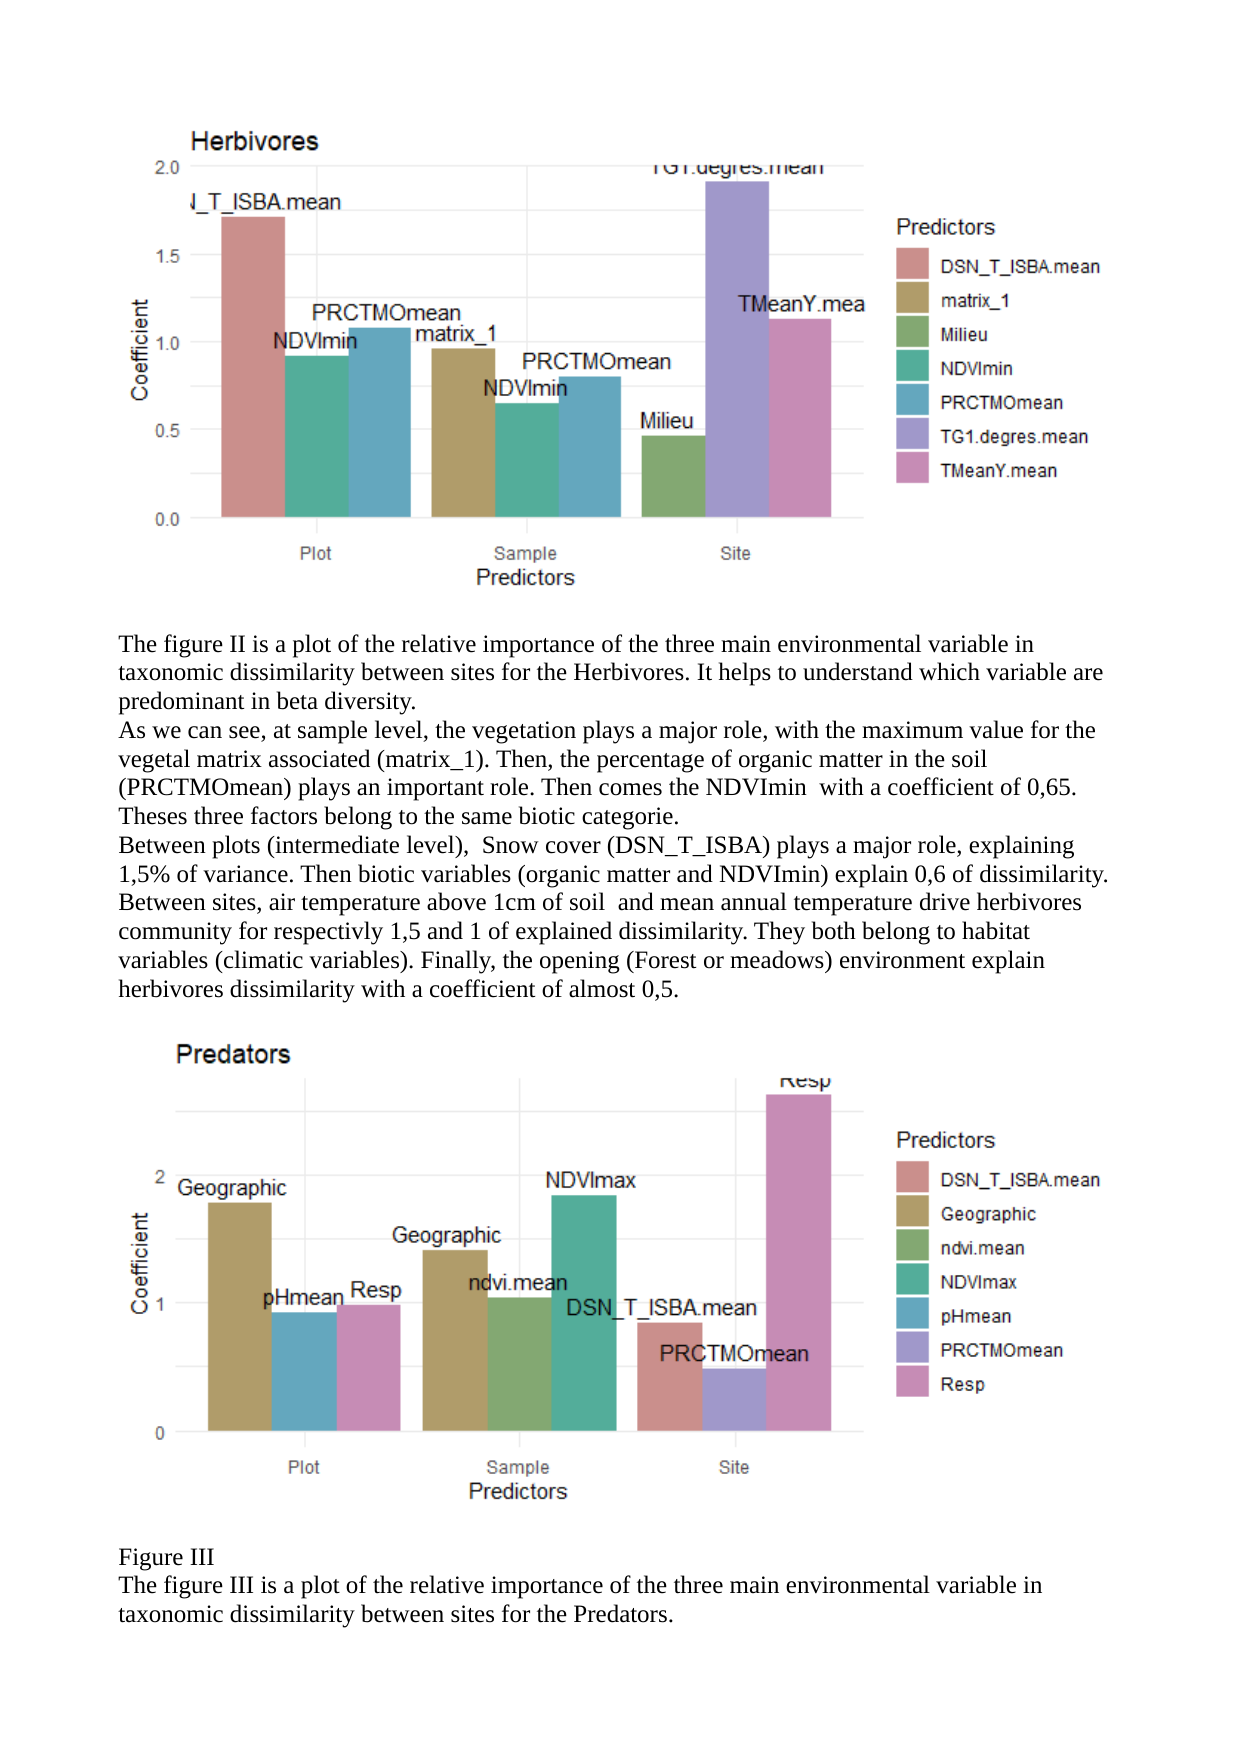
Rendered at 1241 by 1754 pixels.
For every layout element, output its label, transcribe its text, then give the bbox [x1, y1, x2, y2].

text Between sites, air temperature above 1cm of soil and mean annual temperature drive herbivores community for respectivly 1,5 and 1 of explained dissimilarity. They both belong to habitat variables (climatic variables). Finally, the opening (Forest or meadows) environment explain herbivores dissimilarity with a coefficient of almost 0,5. [118, 887, 1122, 1002]
text The figure III is a plot of the relative importance of the three main environmental variable in taxonomic dissimilarity between sites for the Predators. [118, 1571, 1122, 1628]
text Figure III [118, 1542, 1122, 1571]
text Between plots (intermediate level), Snow cover (DSN_T_ISBA) plays a major role, explaining 1,5% of variance. Then biotic variables (organic matter and NDVImin) explain 0,6 of dissimilarity. [118, 830, 1122, 887]
text As we can see, at sample level, the vegetation plays a major role, with the maximum value for the vegetal matrix associated (matrix_1). Then, the percentage of organic matter in the soil (PRCTMOmean) plays an important role. Then comes the NDVImin with a coefficient of 0,65. Theses three factors belong to the same biotic categorie. [118, 715, 1122, 830]
picture [118, 118, 1123, 600]
text The figure II is a plot of the relative importance of the three main environmental variable in taxonomic dissimilarity between sites for the Herbivores. It helps to understand which variable are predominant in beta diversity. [118, 629, 1122, 715]
picture [118, 1031, 1123, 1514]
